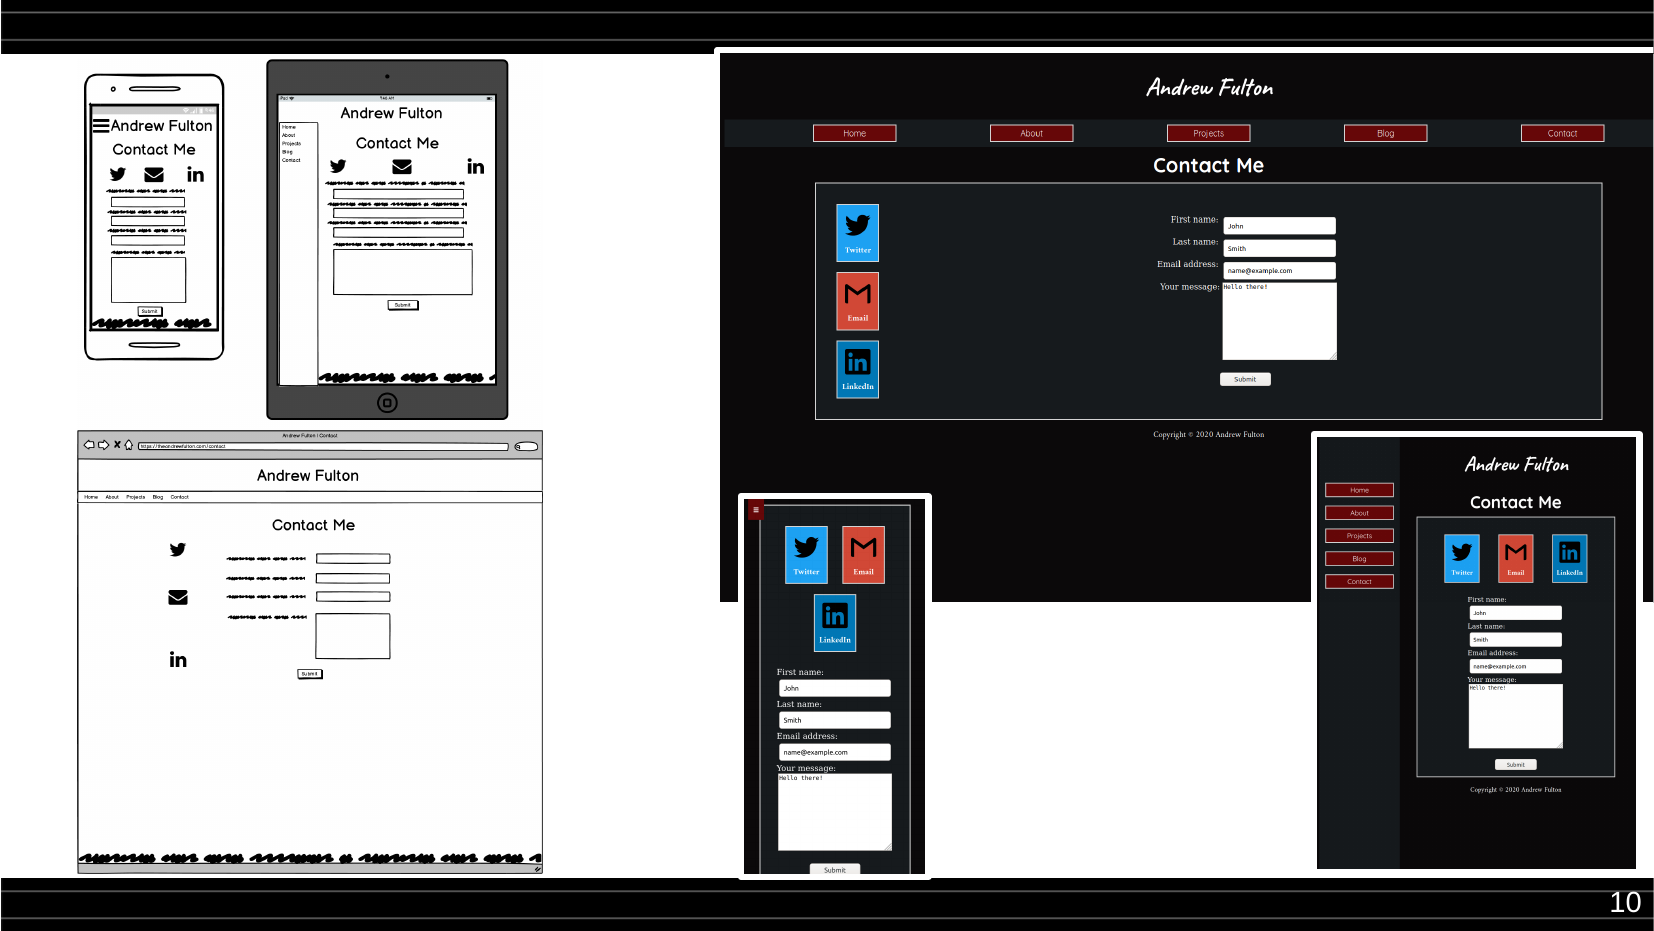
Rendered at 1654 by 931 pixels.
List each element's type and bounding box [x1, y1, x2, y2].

picture [744, 499, 926, 875]
picture [720, 53, 1654, 603]
picture [1, 878, 1654, 931]
picture [77, 58, 543, 875]
picture [1316, 437, 1637, 870]
picture [1, 0, 1654, 54]
